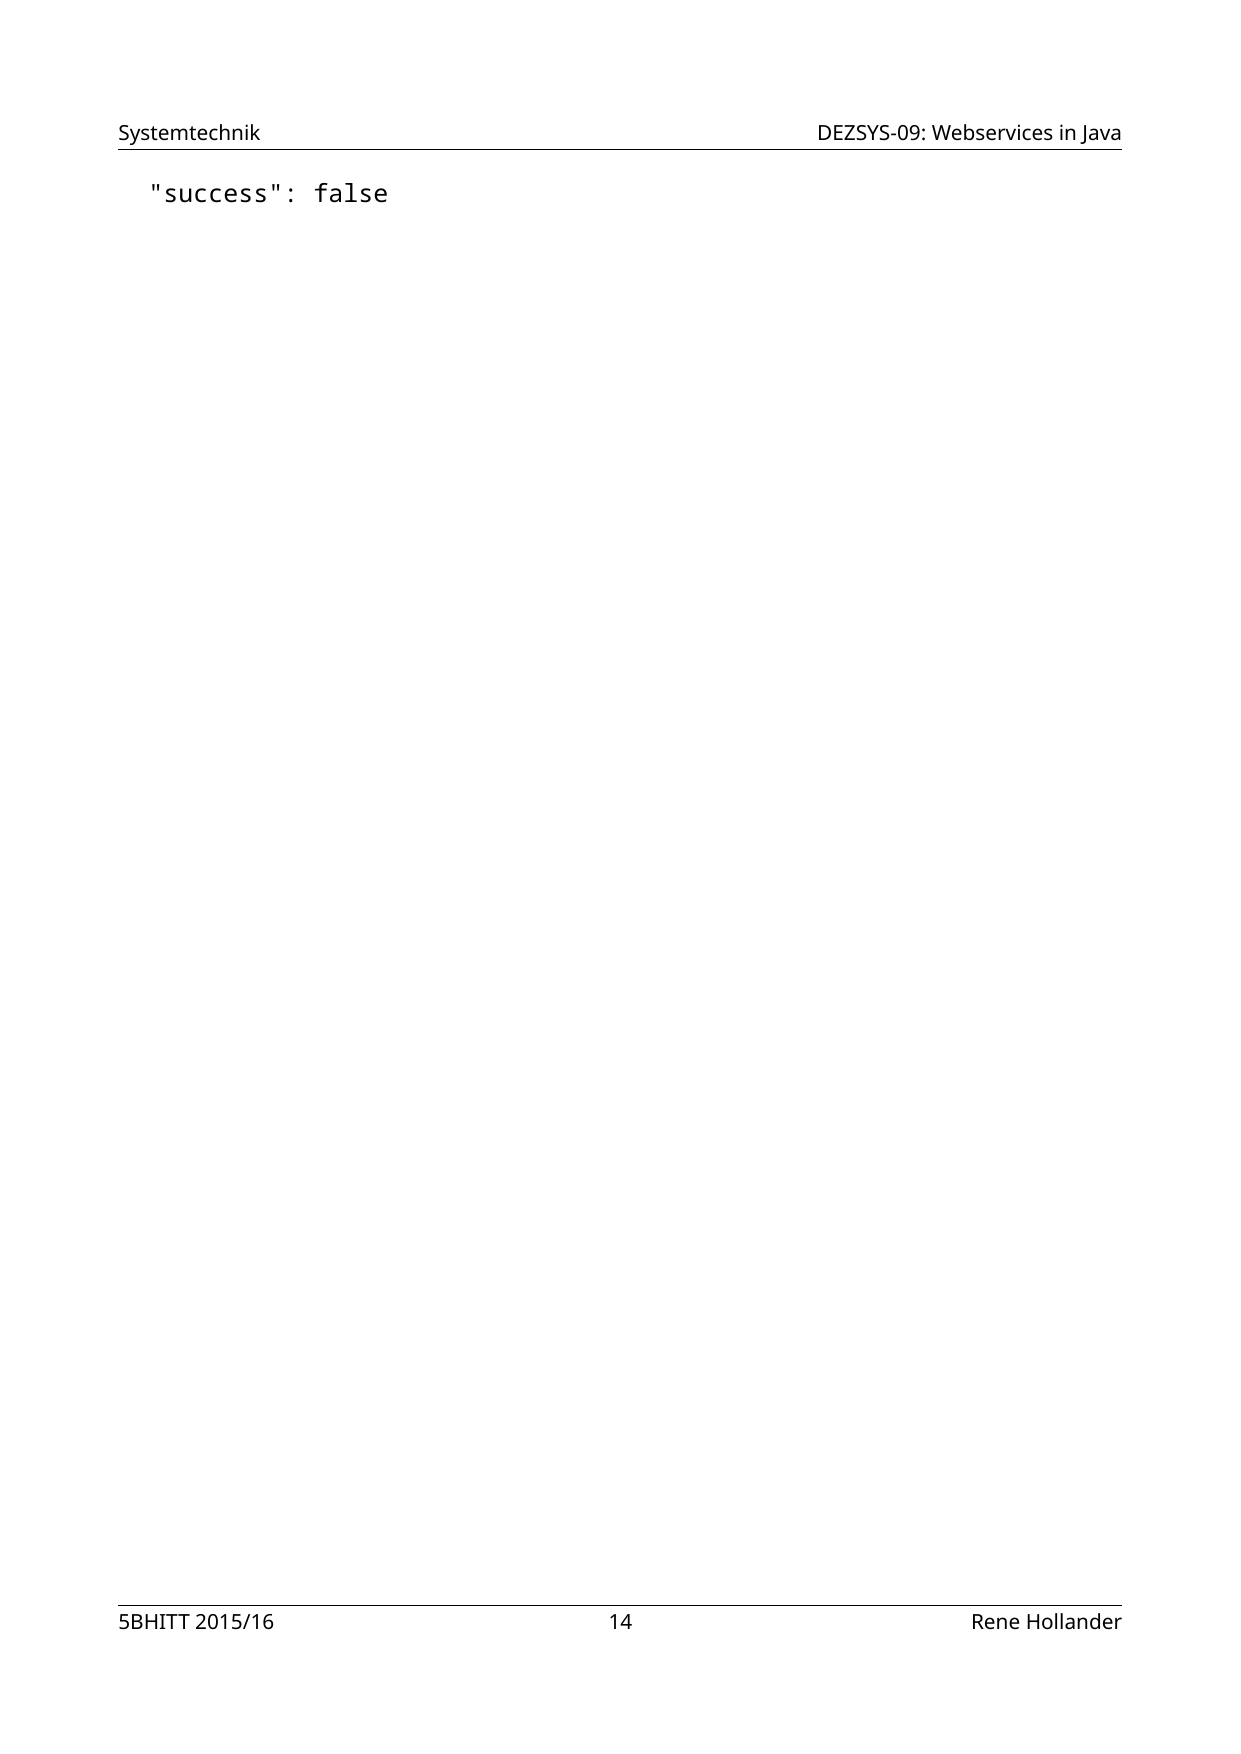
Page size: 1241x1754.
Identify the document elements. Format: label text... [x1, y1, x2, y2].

text "success": false [118, 176, 1122, 210]
